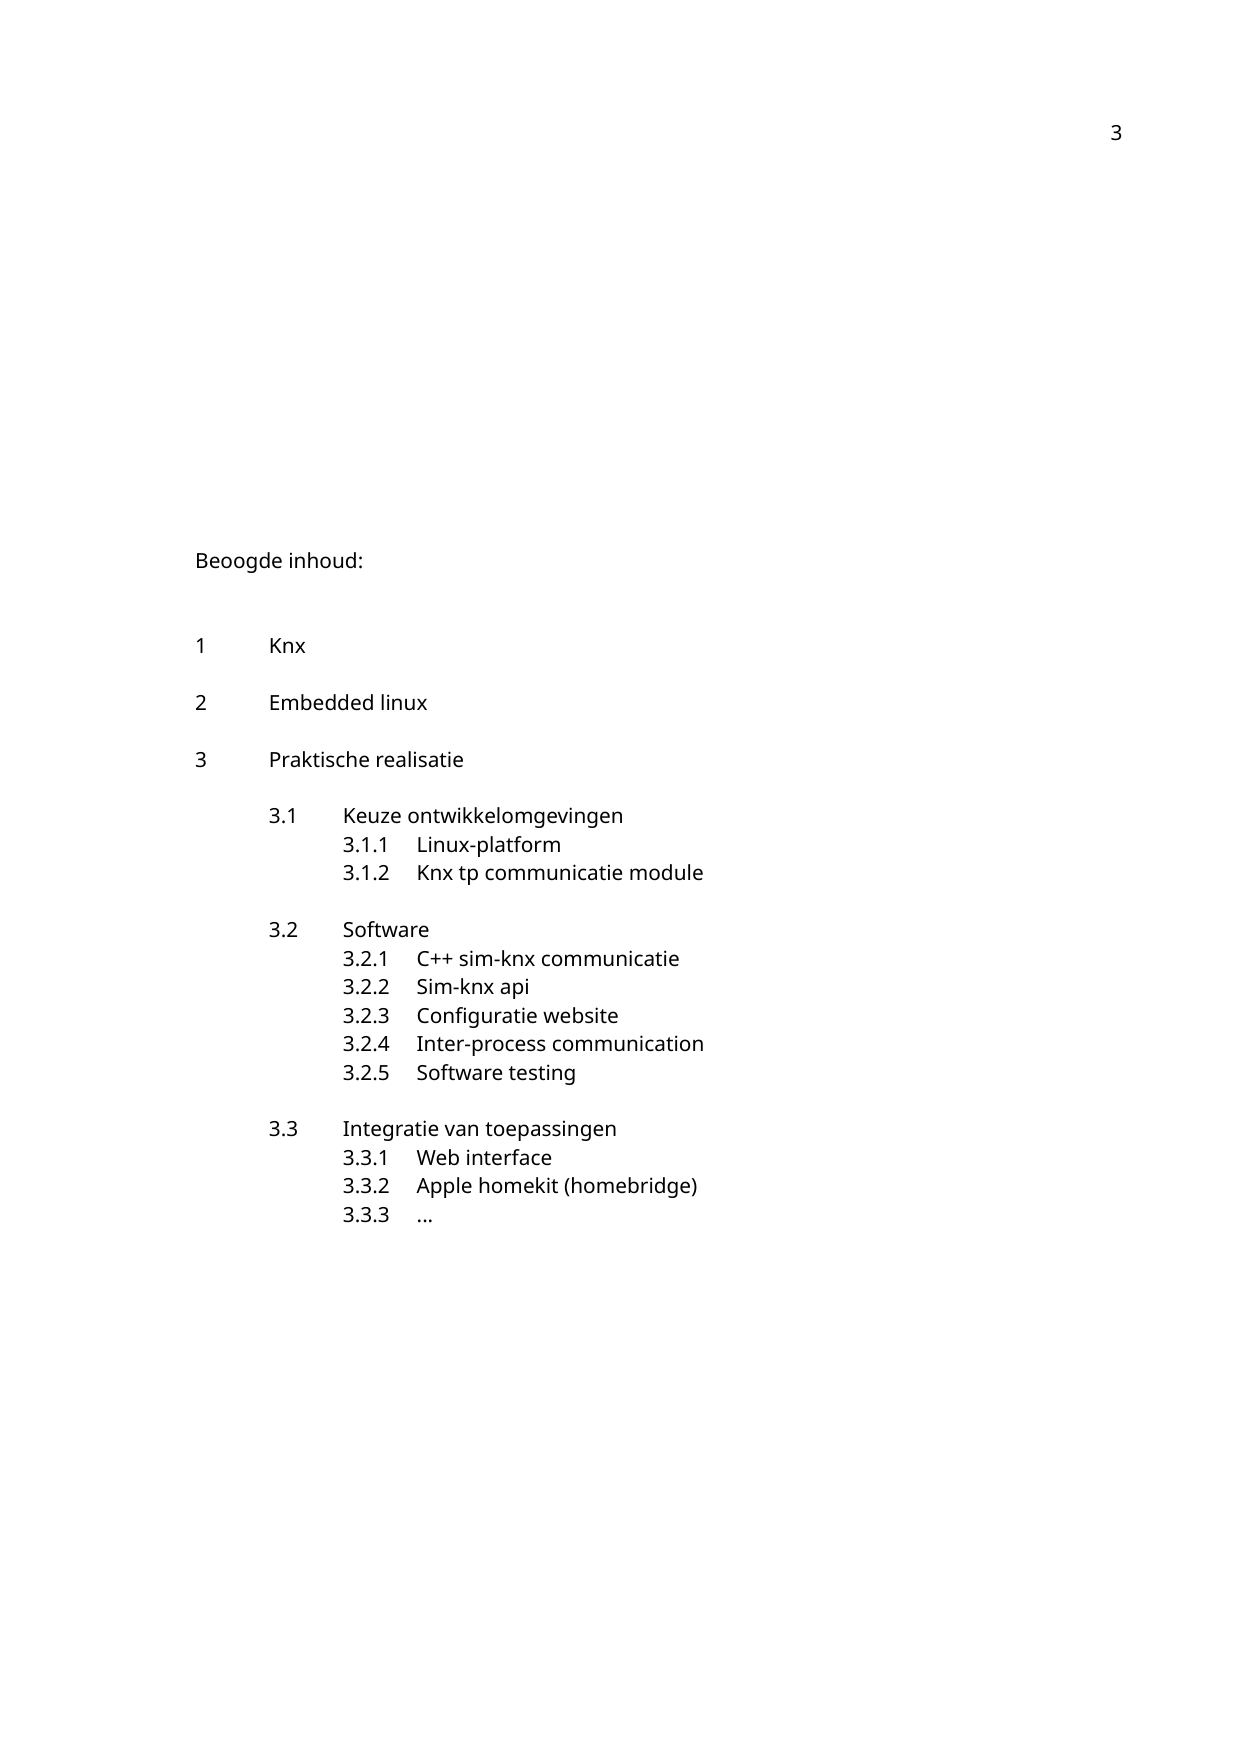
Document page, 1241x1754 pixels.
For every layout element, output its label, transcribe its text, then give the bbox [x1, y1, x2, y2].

text 3.2.5 Software testing [195, 1058, 1122, 1086]
text 3.1 Keuze ontwikkelomgevingen [195, 802, 1122, 830]
text 3.2.1 C++ sim-knx communicatie [195, 944, 1122, 972]
text 3.2 Software [195, 915, 1122, 944]
text 3.2.3 Configuratie website [195, 1001, 1122, 1029]
text 3.3.3 ... [195, 1200, 1122, 1228]
text 3.1.2 Knx tp communicatie module [195, 858, 1122, 887]
text 3.3 Integratie van toepassingen [195, 1114, 1122, 1143]
text Beoogde inhoud: [195, 546, 1122, 574]
text 3.1.1 Linux-platform [195, 830, 1122, 858]
text 2 Embedded linux [195, 688, 1122, 716]
text 3.3.2 Apple homekit (homebridge) [195, 1171, 1122, 1200]
text 1 Knx [195, 631, 1122, 659]
text 3.2.2 Sim-knx api [195, 972, 1122, 1001]
text 3.2.4 Inter-process communication [195, 1029, 1122, 1058]
text 3.3.1 Web interface [195, 1143, 1122, 1171]
text 3 Praktische realisatie [195, 745, 1122, 773]
